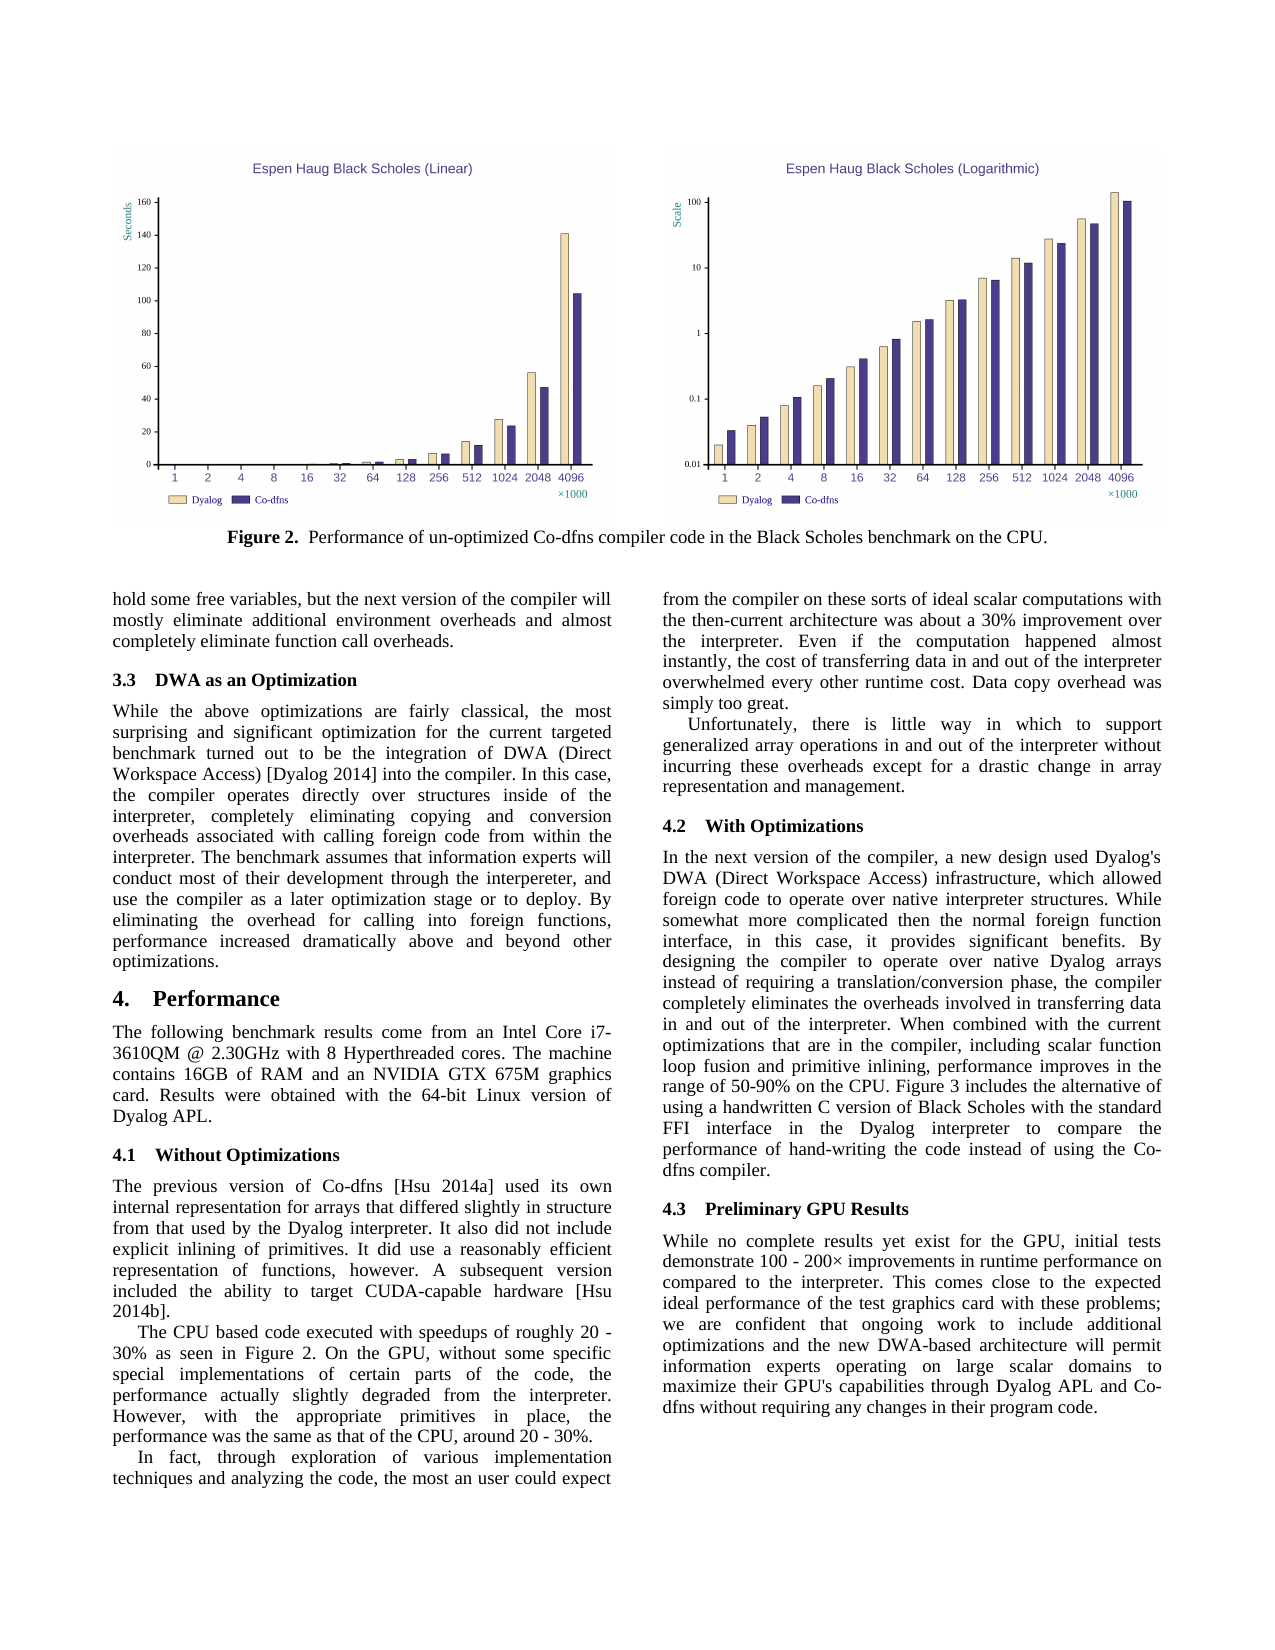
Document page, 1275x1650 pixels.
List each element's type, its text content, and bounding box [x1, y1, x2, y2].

text Figure 2. Performance of un-optimized Co-dfns compiler code in the Black Scholes benchmark on the CPU. [112, 527, 1162, 548]
subtitle DWA as an Optimization [112, 670, 612, 691]
picture [662, 150, 1163, 525]
text In fact, through exploration of various implementation techniques and analyzing the code, the most an user could expect [112, 1447, 612, 1489]
text hold some free variables, but the next version of the compiler will mostly eliminate additional environment overheads and almost completely eliminate function call overheads. [112, 589, 612, 651]
text The following benchmark results come from an Intel Core i7-3610QM @ 2.30GHz with 8 Hyperthreaded cores. The machine contains 16GB of RAM and an NVIDIA GTX 675M graphics card. Results were obtained with the 64-bit Linux version of Dyalog APL. [112, 1022, 612, 1126]
text While the above optimizations are fairly classical, the most surprising and significant optimization for the current targeted benchmark turned out to be the integration of DWA (Direct Workspace Access) [Dyalog 2014] into the compiler. In this case, the compiler operates directly over structures inside of the interpreter, completely eliminating copying and conversion overheads associated with calling foreign code from within the interpreter. The benchmark assumes that information experts will conduct most of their development through the interpereter, and use the compiler as a later optimization stage or to deploy. By eliminating the overhead for calling into foreign functions, performance increased dramatically above and beyond other optimizations. [112, 701, 612, 972]
subtitle With Optimizations [662, 816, 1162, 837]
text The previous version of Co-dfns [Hsu 2014a] used its own internal representation for arrays that differed slightly in structure from that used by the Dyalog interpreter. It also did not include explicit inlining of primitives. It did use a reasonably efficient representation of functions, however. A subsequent version included the ability to target CUDA-capable hardware [Hsu 2014b]. [112, 1176, 612, 1322]
text The CPU based code executed with speedups of roughly 20 - 30% as seen in Figure 2. On the GPU, without some specific special implementations of certain parts of the code, the performance actually slightly degraded from the interpreter. However, with the appropriate primitives in place, the performance was the same as that of the CPU, around 20 - 30%. [112, 1322, 612, 1447]
text Unfortunately, there is little way in which to support generalized array operations in and out of the interpreter without incurring these overheads except for a drastic change in array representation and management. [662, 714, 1162, 797]
text In the next version of the compiler, a new design used Dyalog's DWA (Direct Workspace Access) infrastructure, which allowed foreign code to operate over native interpreter structures. While somewhat more complicated then the normal foreign function interface, in this case, it provides significant benefits. By designing the compiler to operate over native Dyalog arrays instead of requiring a translation/conversion phase, the compiler completely eliminates the overheads involved in transferring data in and out of the interpreter. When combined with the current optimizations that are in the compiler, including scalar function loop fusion and primitive inlining, performance improves in the range of 50-90% on the CPU. Figure 3 includes the alternative of using a handwritten C version of Black Scholes with the standard FFI interface in the Dyalog interpreter to compare the performance of hand-writing the code instead of using the Co-dfns compiler. [662, 847, 1162, 1180]
subtitle Preliminary GPU Results [662, 1199, 1162, 1220]
text While no complete results yet exist for the GPU, initial tests demonstrate 100 - 200× improvements in runtime performance on compared to the interpreter. This comes close to the expected ideal performance of the test graphics card with these problems; we are confident that ongoing work to include additional optimizations and the new DWA-based architecture will permit information experts operating on large scalar domains to maximize their GPU's capabilities through Dyalog APL and Co-dfns without requiring any changes in their program code. [662, 1230, 1162, 1418]
subtitle Performance [112, 984, 612, 1012]
text from the compiler on these sorts of ideal scalar computations with the then-current architecture was about a 30% improvement over the interpreter. Even if the computation happened almost instantly, the cost of transferring data in and out of the interpreter overwhelmed every other runtime cost. Data copy overhead was simply too great. [662, 589, 1162, 714]
subtitle Without Optimizations [112, 1145, 612, 1166]
picture [112, 150, 613, 525]
